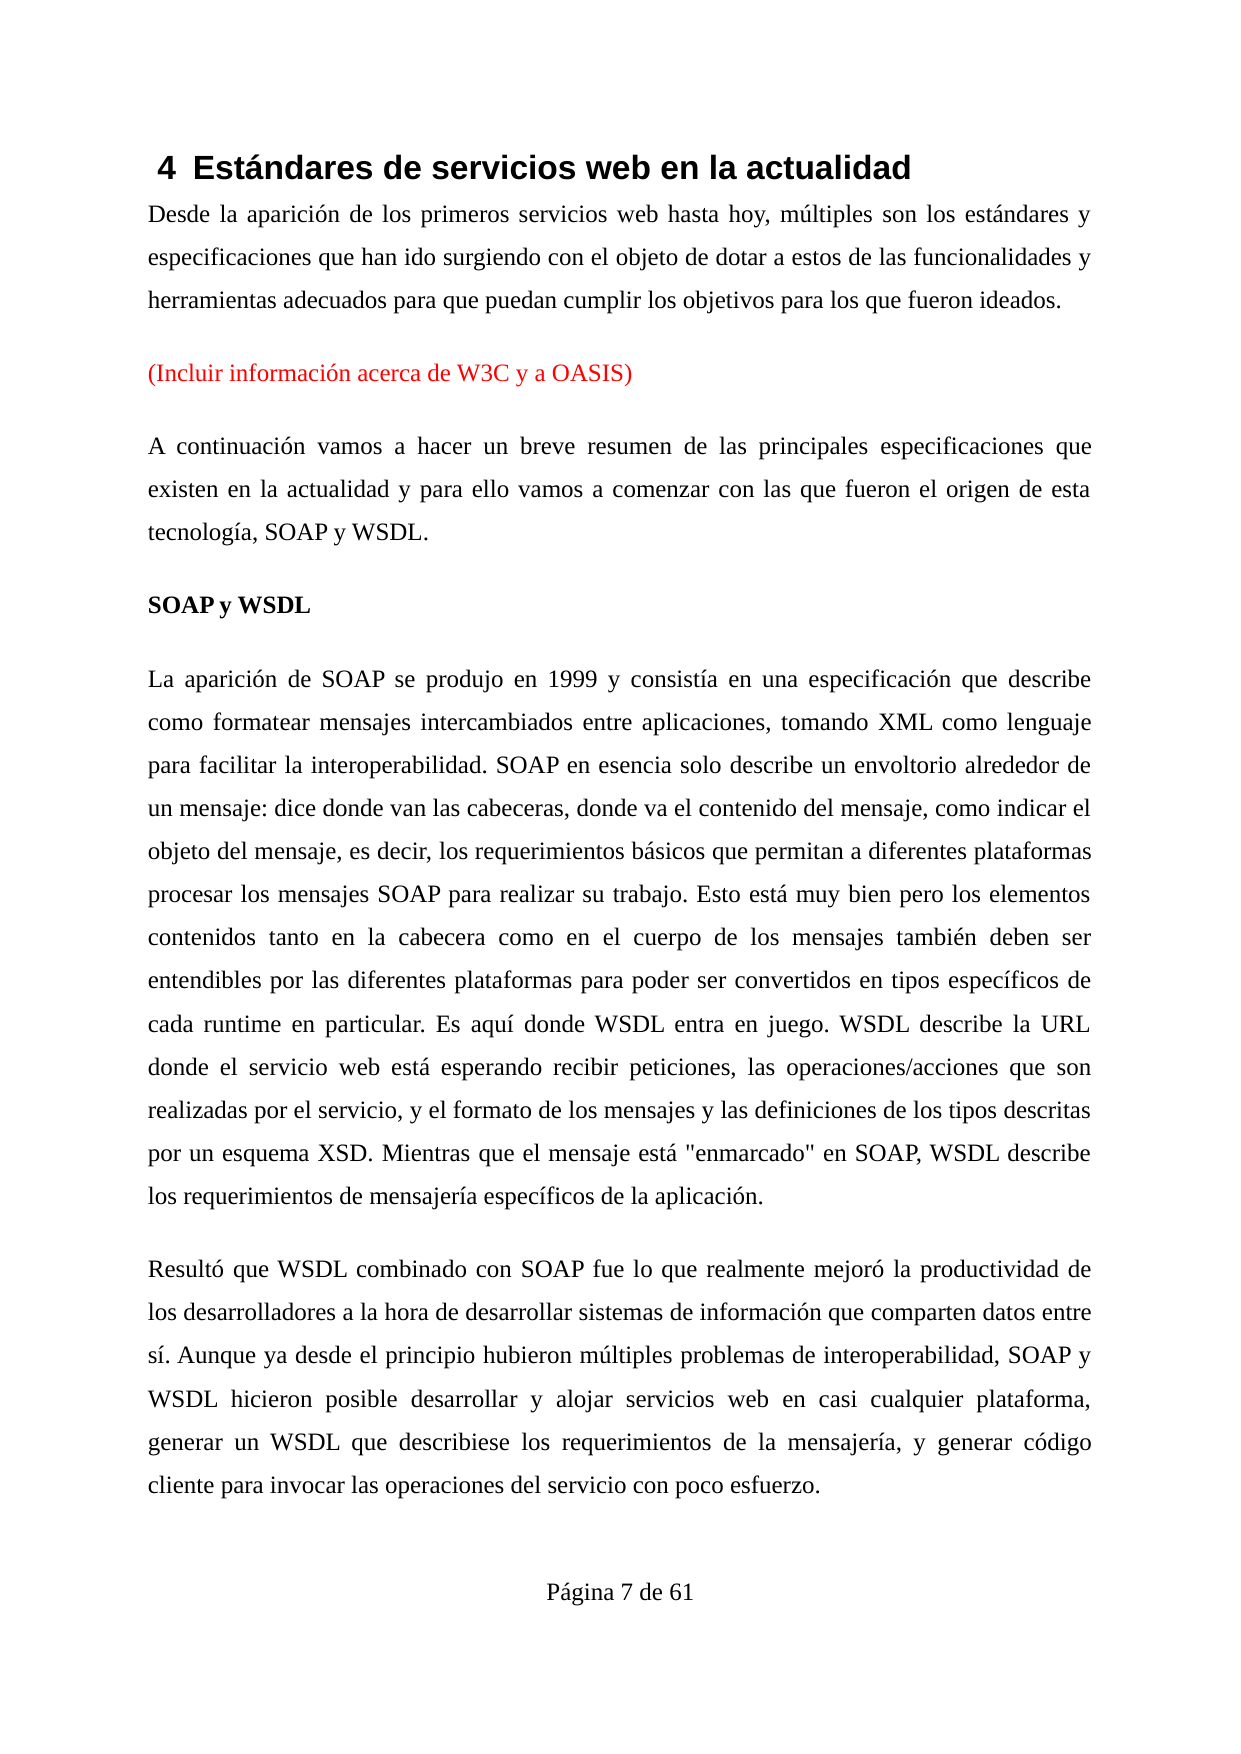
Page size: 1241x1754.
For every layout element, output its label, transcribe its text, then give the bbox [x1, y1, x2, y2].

text La aparición de SOAP se produjo en 1999 y consistía en una especificación que describe como formatear mensajes intercambiados entre aplicaciones, tomando XML como lenguaje para facilitar la interoperabilidad. SOAP en esencia solo describe un envoltorio alrededor de un mensaje: dice donde van las cabeceras, donde va el contenido del mensaje, como indicar el objeto del mensaje, es decir, los requerimientos básicos que permitan a diferentes plataformas procesar los mensajes SOAP para realizar su trabajo. Esto está muy bien pero los elementos contenidos tanto en la cabecera como en el cuerpo de los mensajes también deben ser entendibles por las diferentes plataformas para poder ser convertidos en tipos específicos de cada runtime en particular. Es aquí donde WSDL entra en juego. WSDL describe la URL donde el servicio web está esperando recibir peticiones, las operaciones/acciones que son realizadas por el servicio, y el formato de los mensajes y las definiciones de los tipos descritas por un esquema XSD. Mientras que el mensaje está "enmarcado" en SOAP, WSDL describe los requerimientos de mensajería específicos de la aplicación. [148, 664, 1093, 1210]
text SOAP y WSDL [148, 591, 1093, 619]
subtitle Estándares de servicios web en la actualidad [148, 148, 1093, 186]
text Resultó que WSDL combinado con SOAP fue lo que realmente mejoró la productividad de los desarrolladores a la hora de desarrollar sistemas de información que comparten datos entre sí. Aunque ya desde el principio hubieron múltiples problemas de interoperabilidad, SOAP y WSDL hicieron posible desarrollar y alojar servicios web en casi cualquier plataforma, generar un WSDL que describiese los requerimientos de la mensajería, y generar código cliente para invocar las operaciones del servicio con poco esfuerzo. [148, 1254, 1093, 1499]
text A continuación vamos a hacer un breve resumen de las principales especificaciones que existen en la actualidad y para ello vamos a comenzar con las que fueron el origen de esta tecnología, SOAP y WSDL. [148, 431, 1093, 546]
text (Incluir información acerca de W3C y a OASIS) [148, 358, 1093, 387]
text Desde la aparición de los primeros servicios web hasta hoy, múltiples son los estándares y especificaciones que han ido surgiendo con el objeto de dotar a estos de las funcionalidades y herramientas adecuados para que puedan cumplir los objetivos para los que fueron ideados. [148, 199, 1093, 314]
